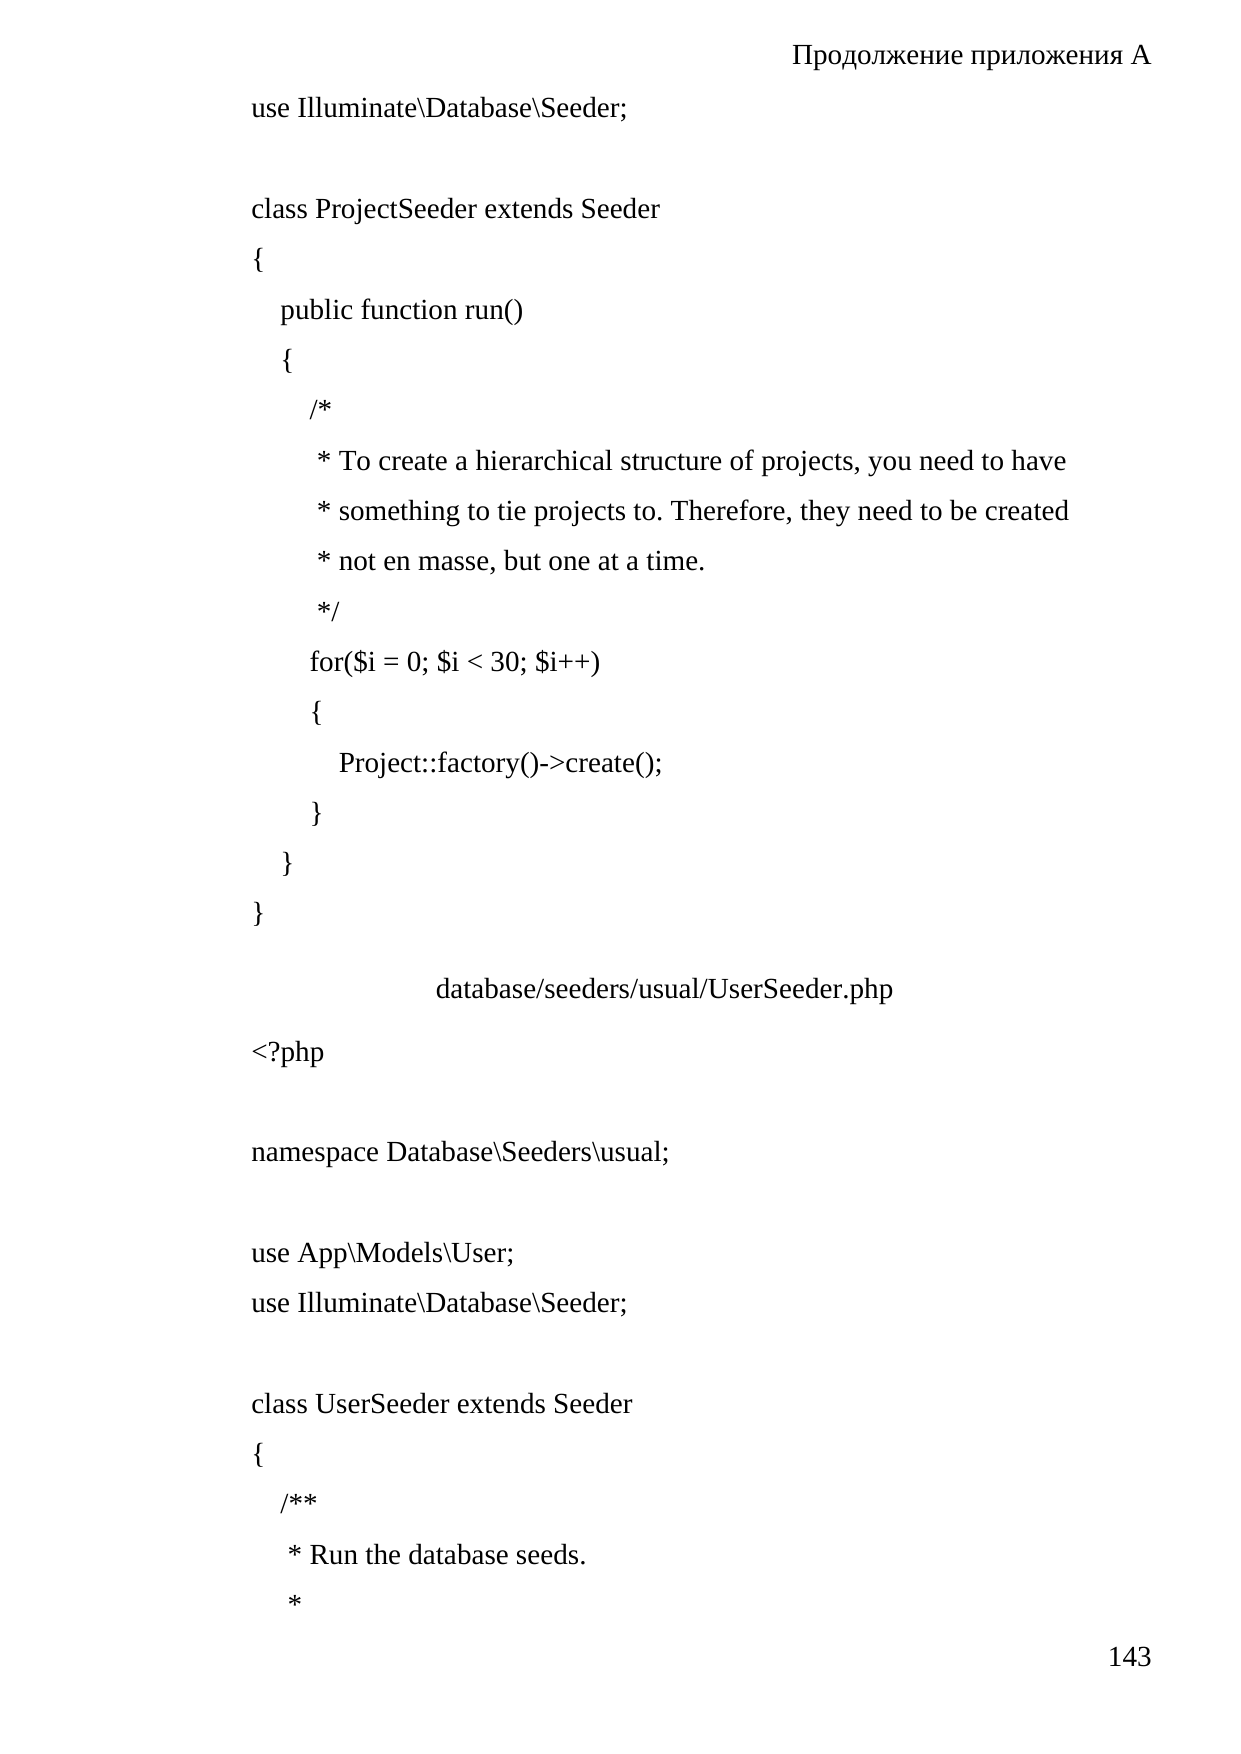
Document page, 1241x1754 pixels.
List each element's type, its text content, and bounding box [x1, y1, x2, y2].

text class UserSeeder extends Seeder [177, 1386, 1152, 1419]
text use Illuminate\Database\Seeder; [177, 91, 1152, 124]
text public function run() [177, 292, 1152, 325]
text } [177, 896, 1152, 929]
text * something to tie projects to. Therefore, they need to be created [177, 493, 1152, 527]
text * not en masse, but one at a time. [177, 543, 1152, 577]
text * To create a hierarchical structure of projects, you need to have [177, 443, 1152, 476]
subtitle database/seeders/usual/UserSeeder.php [177, 971, 1152, 1004]
text for($i = 0; $i < 30; $i++) [177, 644, 1152, 678]
text { [177, 1436, 1152, 1470]
text namespace Database\Seeders\usual; [177, 1134, 1152, 1168]
text } [177, 845, 1152, 879]
text * [177, 1587, 1152, 1621]
text /* [177, 392, 1152, 426]
text */ [177, 594, 1152, 627]
text <?php [177, 1034, 1152, 1067]
text { [177, 694, 1152, 728]
text use App\Models\User; [177, 1235, 1152, 1268]
text use Illuminate\Database\Seeder; [177, 1285, 1152, 1319]
text /** [177, 1487, 1152, 1520]
text Project::factory()->create(); [177, 745, 1152, 778]
text { [177, 342, 1152, 376]
text } [177, 795, 1152, 828]
text { [177, 242, 1152, 275]
text * Run the database seeds. [177, 1537, 1152, 1570]
text class ProjectSeeder extends Seeder [177, 191, 1152, 225]
